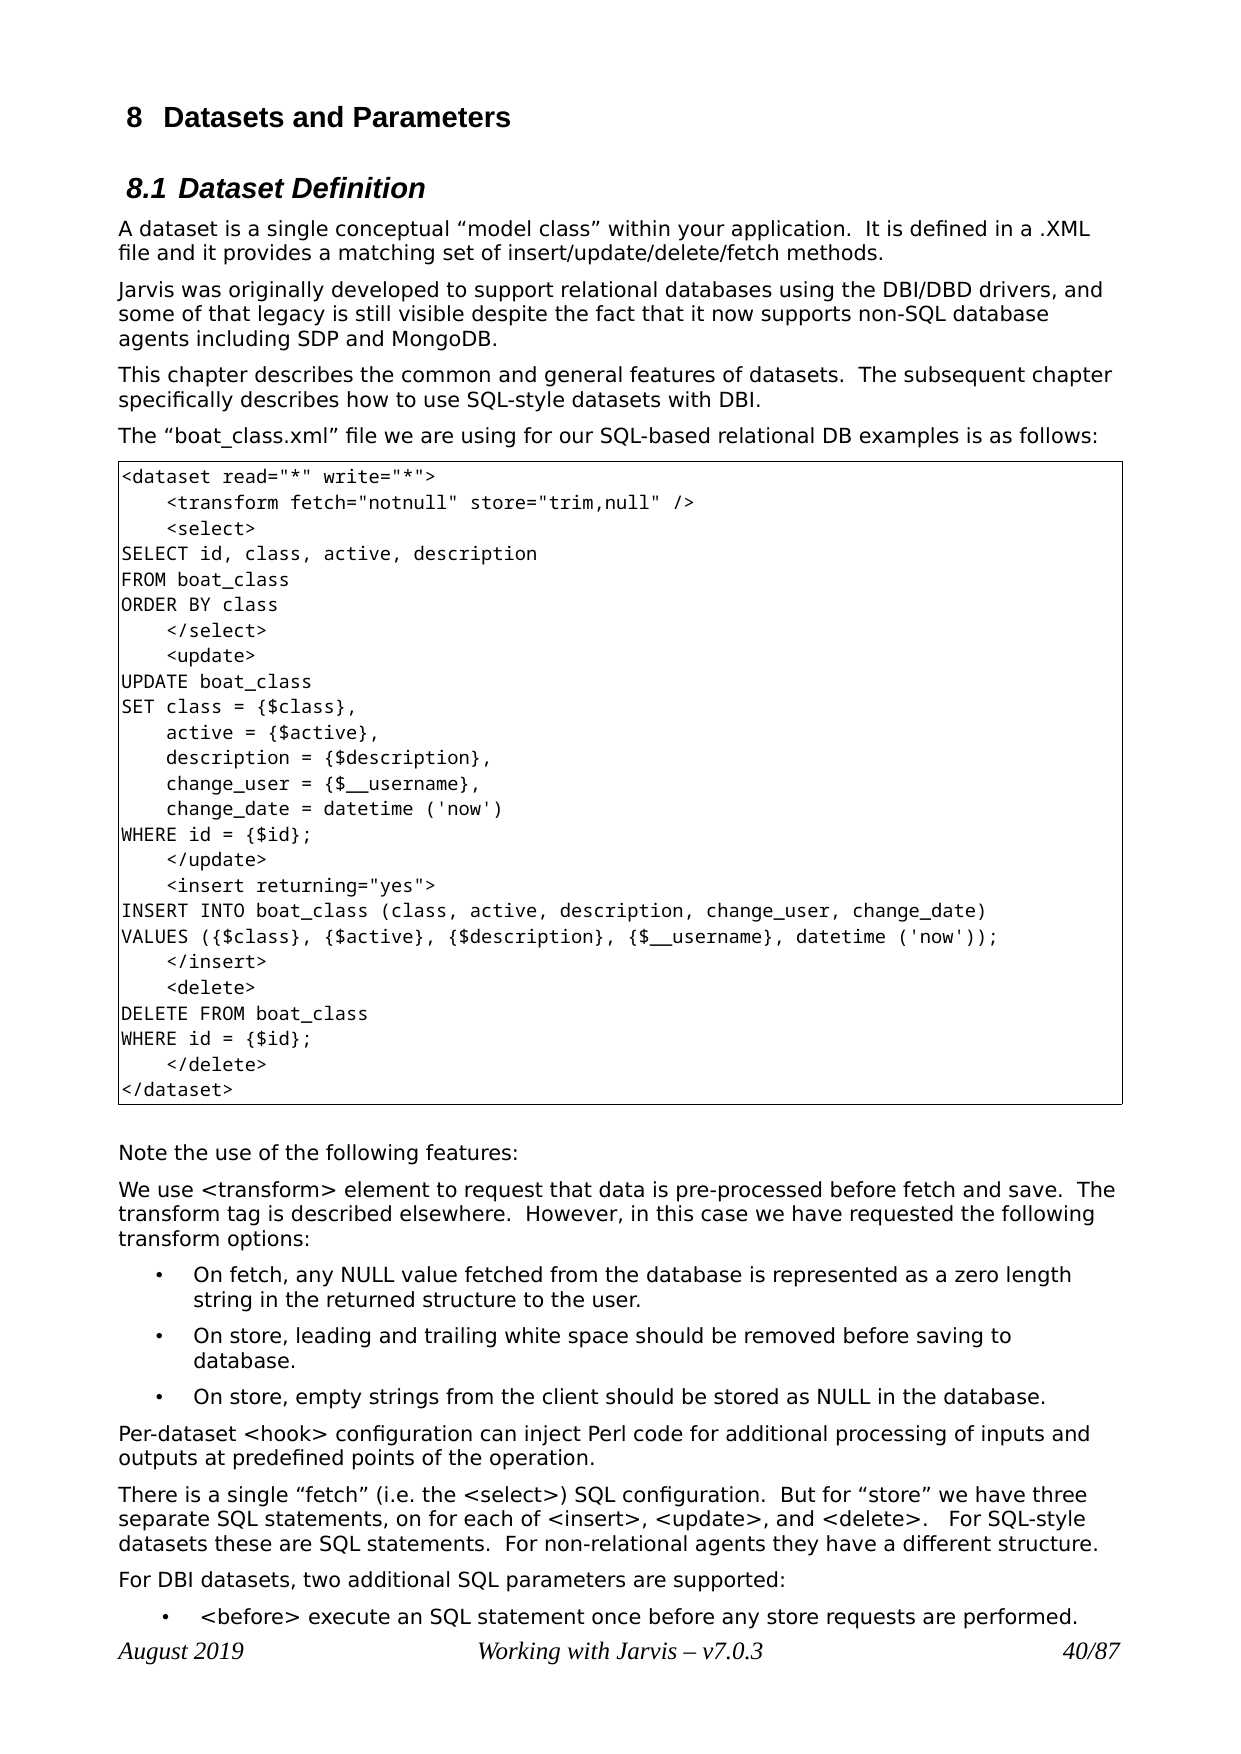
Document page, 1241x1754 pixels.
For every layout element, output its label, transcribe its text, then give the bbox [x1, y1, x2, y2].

text description = {$description}, [119, 742, 1122, 767]
list On store, empty strings from the client should be stored as NULL in the database. [156, 1385, 1122, 1410]
list <before> execute an SQL statement once before any store requests are performed. [162, 1605, 1122, 1629]
subtitle Datasets and Parameters [118, 100, 1122, 133]
subtitle Dataset Definition [118, 171, 1122, 204]
text change_user = {$__username}, [119, 767, 1122, 793]
text VALUES ({$class}, {$active}, {$description}, {$__username}, datetime ('now')); [119, 921, 1122, 946]
text FROM boat_class [119, 563, 1122, 589]
text <insert returning="yes"> [119, 869, 1122, 895]
text This chapter describes the common and general features of datasets. The subsequent chapter specifically describes how to use SQL-style datasets with DBI. [118, 363, 1122, 412]
text <transform fetch="notnull" store="trim,null" /> [119, 487, 1122, 512]
text ORDER BY class [119, 589, 1122, 614]
text For DBI datasets, two additional SQL parameters are supported: [118, 1568, 1122, 1593]
text <select> [119, 512, 1122, 538]
text Jarvis was originally developed to support relational databases using the DBI/DBD drivers, and some of that legacy is still visible despite the fact that it now supports non-SQL database agents including SDP and MongoDB. [118, 278, 1122, 351]
text There is a single “fetch” (i.e. the <select>) SQL configuration. But for “store” we have three separate SQL statements, on for each of <insert>, <update>, and <delete>. For SQL-style datasets these are SQL statements. For non-relational agents they have a different structure. [118, 1483, 1122, 1556]
text SELECT id, class, active, description [119, 538, 1122, 563]
text Per-dataset <hook> configuration can inject Perl code for additional processing of inputs and outputs at predefined points of the operation. [118, 1422, 1122, 1471]
text </insert> [119, 946, 1122, 972]
text </select> [119, 614, 1122, 640]
text DELETE FROM boat_class [119, 997, 1122, 1023]
text </dataset> [119, 1074, 1122, 1104]
text change_date = datetime ('now') [119, 793, 1122, 818]
text WHERE id = {$id}; [119, 1023, 1122, 1048]
text <delete> [119, 972, 1122, 997]
text <update> [119, 640, 1122, 665]
text UPDATE boat_class [119, 665, 1122, 691]
text A dataset is a single conceptual “model class” within your application. It is defined in a .XML file and it provides a matching set of insert/update/delete/fetch methods. [118, 217, 1122, 266]
text WHERE id = {$id}; [119, 818, 1122, 844]
text INSERT INTO boat_class (class, active, description, change_user, change_date) [119, 895, 1122, 921]
text Note the use of the following features: [118, 1141, 1122, 1166]
list On fetch, any NULL value fetched from the database is represented as a zero length string in the returned structure to the user. [156, 1263, 1122, 1312]
text active = {$active}, [119, 716, 1122, 742]
text </update> [119, 844, 1122, 869]
list On store, leading and trailing white space should be removed before saving to database. [156, 1324, 1122, 1373]
text <dataset read="*" write="*"> [119, 462, 1122, 487]
text We use <transform> element to request that data is pre-processed before fetch and save. The transform tag is described elsewhere. However, in this case we have requested the following transform options: [118, 1178, 1122, 1251]
text The “boat_class.xml” file we are using for our SQL-based relational DB examples is as follows: [118, 424, 1122, 449]
text </delete> [119, 1048, 1122, 1074]
text SET class = {$class}, [119, 691, 1122, 716]
